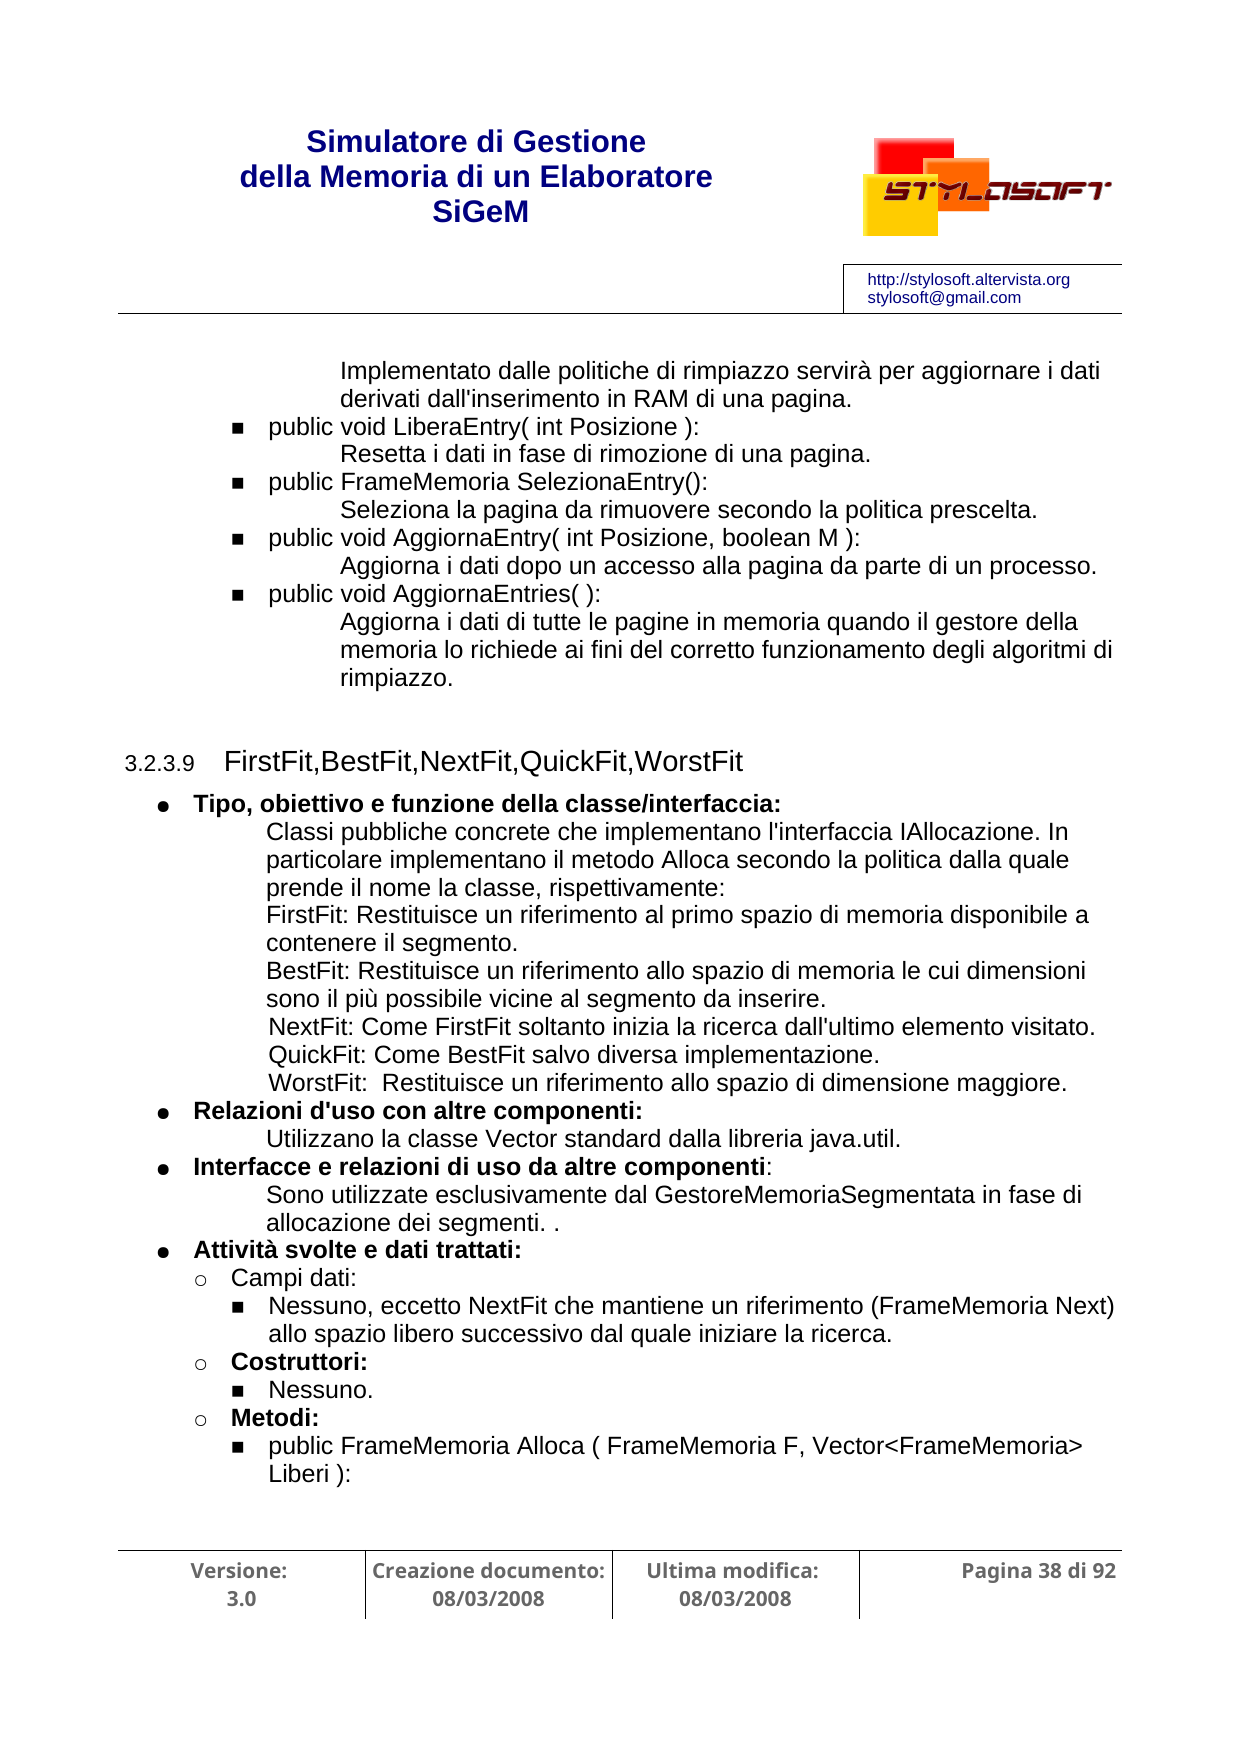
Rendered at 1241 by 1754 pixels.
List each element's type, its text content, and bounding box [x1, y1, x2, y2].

picture [848, 123, 1117, 247]
list public void LiberaEntry( int Posizione ): Resetta i dati in fase di rimozione di una pagina. [231, 412, 1122, 468]
list Attività svolte e dati trattati: [156, 1236, 1122, 1264]
list Costruttori: [193, 1348, 1122, 1376]
list Relazioni d'uso con altre componenti: Utilizzano la classe Vector standard dalla libreria java.util. [156, 1097, 1122, 1152]
list Metodi: [193, 1404, 1122, 1432]
list NextFit: Come FirstFit soltanto inizia la ricerca dall'ultimo elemento visitato. [231, 1013, 1122, 1041]
list Campi dati: [193, 1264, 1122, 1292]
list Nessuno, eccetto NextFit che mantiene un riferimento (FrameMemoria Next) allo spazio libero successivo dal quale iniziare la ricerca. [231, 1292, 1122, 1348]
list QuickFit: Come BestFit salvo diversa implementazione. [231, 1041, 1122, 1069]
subtitle FirstFit,BestFit,NextFit,QuickFit,WorstFit [118, 744, 1122, 777]
list public void AggiornaEntries( ): Aggiorna i dati di tutte le pagine in memoria quando il gestore della memoria lo richiede ai fini del corretto funzionamento degli algoritmi di rimpiazzo. [231, 580, 1122, 692]
list public void AggiornaEntry( int Posizione, boolean M ): Aggiorna i dati dopo un accesso alla pagina da parte di un processo. [231, 524, 1122, 580]
list public FrameMemoria SelezionaEntry(): Seleziona la pagina da rimuovere secondo la politica prescelta. [231, 468, 1122, 524]
list public FrameMemoria Alloca ( FrameMemoria F, Vector<FrameMemoria> Liberi ): [231, 1432, 1122, 1487]
list Tipo, obiettivo e funzione della classe/interfaccia: Classi pubbliche concrete che implementano l'interfaccia IAllocazione. In particolare implementano il metodo Alloca secondo la politica dalla quale prende il nome la classe, rispettivamente: FirstFit: Restituisce un riferimento al primo spazio di memoria disponibile a contenere il segmento. BestFit: Restituisce un riferimento allo spazio di memoria le cui dimensioni sono il più possibile vicine al segmento da inserire. [156, 789, 1122, 1013]
list Nessuno. [231, 1376, 1122, 1404]
list Implementato dalle politiche di rimpiazzo servirà per aggiornare i dati derivati dall'inserimento in RAM di una pagina. [231, 357, 1122, 412]
list WorstFit: Restituisce un riferimento allo spazio di dimensione maggiore. [231, 1069, 1122, 1097]
list Interfacce e relazioni di uso da altre componenti: Sono utilizzate esclusivamente dal GestoreMemoriaSegmentata in fase di allocazione dei segmenti. . [156, 1152, 1122, 1236]
